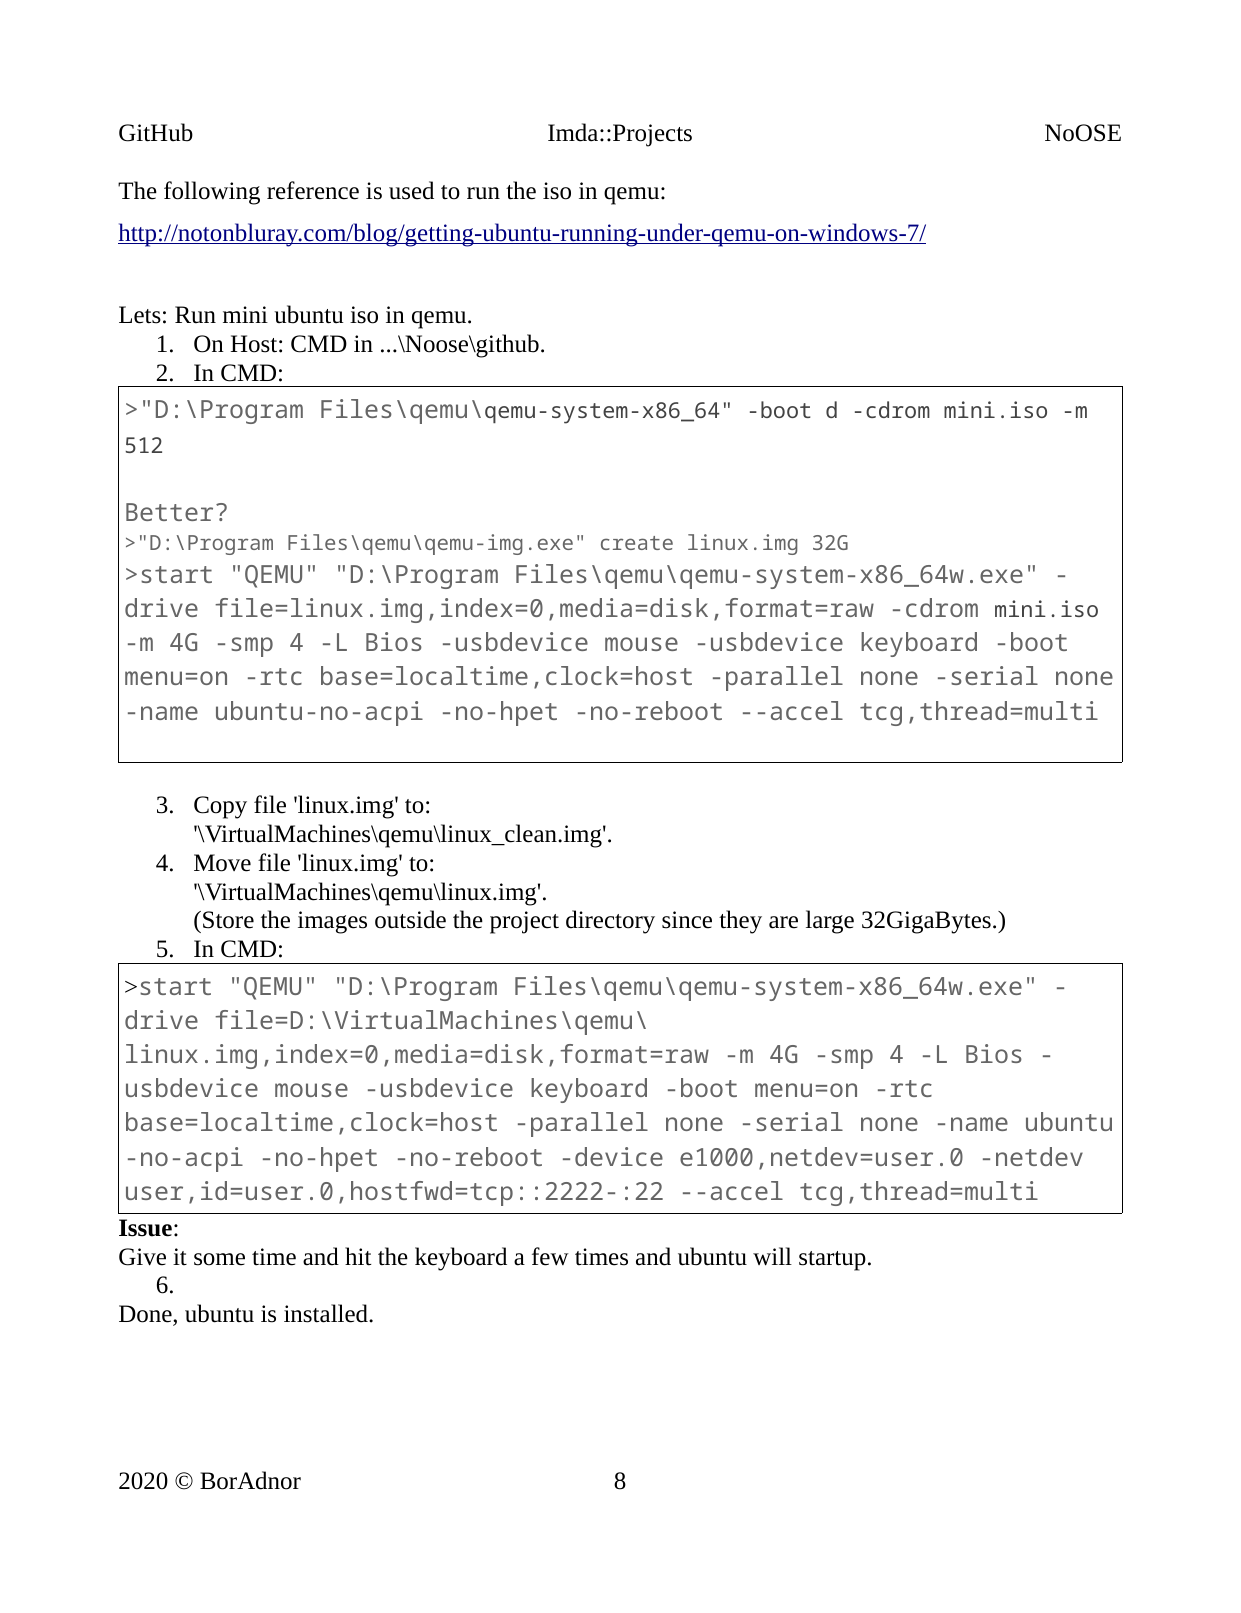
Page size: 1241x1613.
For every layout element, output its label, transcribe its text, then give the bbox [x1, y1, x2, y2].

table_header >"D:\Program Files\qemu\qemu-system-x86_64" -boot d -cdrom mini.iso -m 512 Better? >"D:\Program Files\qemu\qemu-img.exe" create linux.img 32G >start "QEMU" "D:\Program Files\qemu\qemu-system-x86_64w.exe" -drive file=linux.img,index=0,media=disk,format=raw -cdrom mini.iso -m 4G -smp 4 -L Bios -usbdevice mouse -usbdevice keyboard -boot menu=on -rtc base=localtime,clock=host -parallel none -serial none -name ubuntu-no-acpi -no-hpet -no-reboot --accel tcg,thread=multi [119, 387, 1122, 762]
text Issue: [118, 1214, 1122, 1242]
list Copy file 'linux.img' to: '\VirtualMachines\qemu\linux_clean.img'. [156, 791, 1122, 848]
text http://notonbluray.com/blog/getting-ubuntu-running-under-qemu-on-windows-7/ [118, 218, 1122, 246]
text Lets: Run mini ubuntu iso in qemu. [118, 300, 1122, 329]
text Give it some time and hit the keyboard a few times and ubuntu will startup. [118, 1242, 1122, 1271]
list On Host: CMD in ...\Noose\github. [156, 329, 1122, 358]
list In CMD: [156, 934, 1122, 963]
text Done, ubuntu is installed. [118, 1299, 1122, 1328]
list Move file 'linux.img' to: '\VirtualMachines\qemu\linux.img'. (Store the images outside the project directory since they are large 32GigaBytes.) [156, 848, 1122, 934]
text The following reference is used to run the iso in qemu: [118, 176, 1122, 205]
table_header >start "QEMU" "D:\Program Files\qemu\qemu-system-x86_64w.exe" -drive file=D:\VirtualMachines\qemu\linux.img,index=0,media=disk,format=raw -m 4G -smp 4 -L Bios -usbdevice mouse -usbdevice keyboard -boot menu=on -rtc base=localtime,clock=host -parallel none -serial none -name ubuntu -no-acpi -no-hpet -no-reboot -device e1000,netdev=user.0 -netdev user,id=user.0,hostfwd=tcp::2222-:22 --accel tcg,thread=multi [119, 964, 1122, 1213]
list In CMD: [156, 358, 1122, 386]
